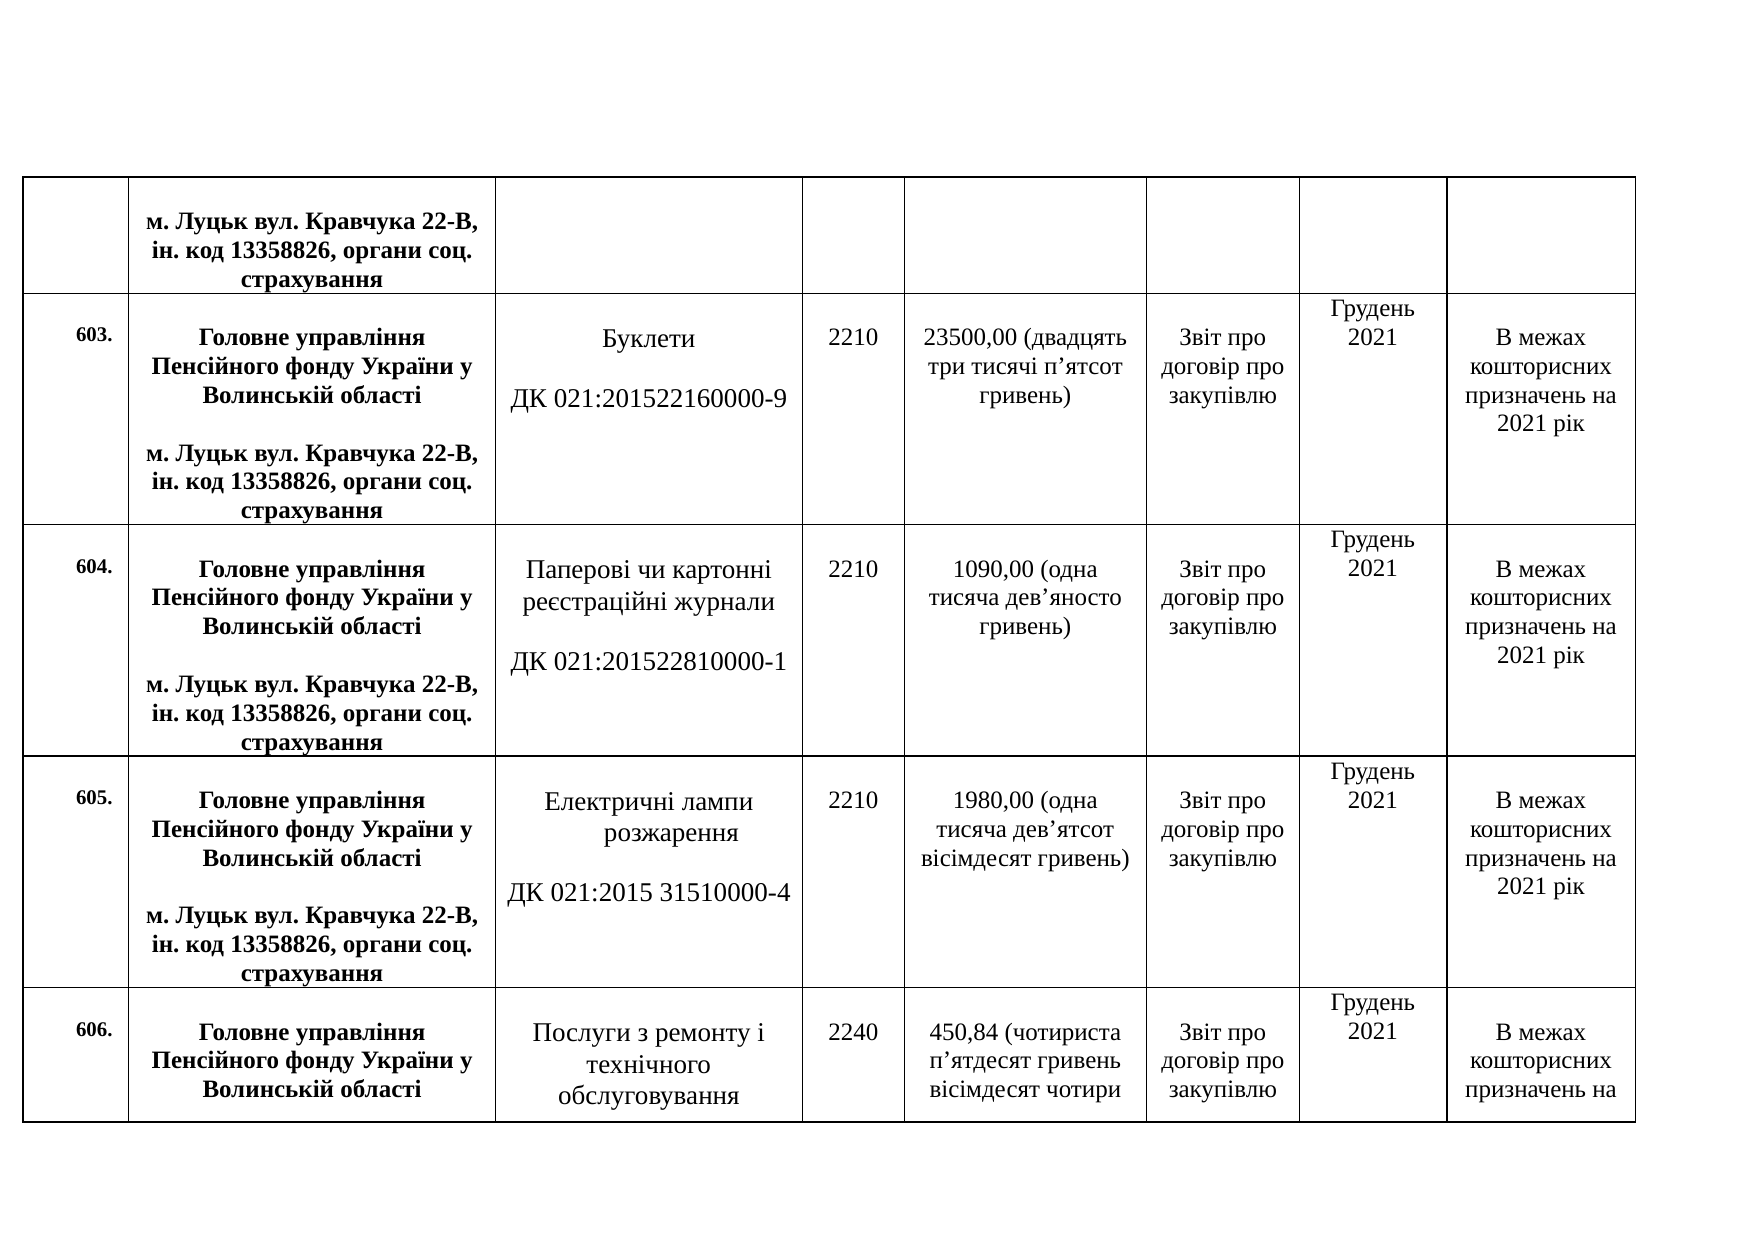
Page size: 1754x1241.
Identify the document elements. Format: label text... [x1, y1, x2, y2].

table_cell [496, 178, 802, 292]
table_cell [24, 525, 128, 755]
table_cell [803, 178, 904, 292]
table_cell 2210 [803, 294, 904, 524]
table_cell В межах кошторисних призначень на [1448, 988, 1635, 1121]
table_cell Головне управління Пенсійного фонду України у Волинській області м. Луцьк вул. Кравчука 22-В, ін. код 13358826, органи соц. страхування [129, 294, 495, 524]
table_cell 2210 [803, 757, 904, 987]
table_cell [24, 178, 128, 292]
table_cell [24, 757, 128, 987]
table_cell Грудень 2021 [1300, 757, 1446, 987]
table_cell Електричні лампи розжарення ДК 021:2015 31510000-4 [496, 757, 802, 987]
table_cell В межах кошторисних призначень на 2021 рік [1448, 757, 1635, 987]
table_cell Звіт про договір про закупівлю [1147, 294, 1299, 524]
table_cell Буклети ДК 021:201522160000-9 [496, 294, 802, 524]
table_cell Головне управління Пенсійного фонду України у Волинській області м. Луцьк вул. Кравчука 22-В, ін. код 13358826, органи соц. страхування [129, 525, 495, 755]
table_cell В межах кошторисних призначень на 2021 рік [1448, 294, 1635, 524]
table_cell 1090,00 (одна тисяча дев’яносто гривень) [905, 525, 1146, 755]
table_cell 2210 [803, 525, 904, 755]
table_cell 1980,00 (одна тисяча дев’ятсот вісімдесят гривень) [905, 757, 1146, 987]
table_cell Головне управління Пенсійного фонду України у Волинській області [129, 988, 495, 1121]
table_cell Звіт про договір про закупівлю [1147, 757, 1299, 987]
table_cell [905, 178, 1146, 292]
table_cell [24, 294, 128, 524]
table_cell 23500,00 (двадцять три тисячі п’ятсот гривень) [905, 294, 1146, 524]
table_cell Грудень 2021 [1300, 525, 1446, 755]
table_cell Грудень 2021 [1300, 294, 1446, 524]
table_cell [1448, 178, 1635, 292]
table_cell Головне управління Пенсійного фонду України у Волинській області м. Луцьк вул. Кравчука 22-В, ін. код 13358826, органи соц. страхування [129, 757, 495, 987]
table_cell 2240 [803, 988, 904, 1121]
table_cell Звіт про договір про закупівлю [1147, 525, 1299, 755]
table_cell В межах кошторисних призначень на 2021 рік [1448, 525, 1635, 755]
table_cell [1300, 178, 1446, 292]
table_cell 450,84 (чотириста п’ятдесят гривень вісімдесят чотири [905, 988, 1146, 1121]
table_cell м. Луцьк вул. Кравчука 22-В, ін. код 13358826, органи соц. страхування [129, 178, 495, 292]
table_cell Грудень 2021 [1300, 988, 1446, 1121]
table_cell Паперові чи картонні реєстраційні журнали ДК 021:201522810000-1 [496, 525, 802, 755]
table_cell Звіт про договір про закупівлю [1147, 988, 1299, 1121]
table_cell [24, 988, 128, 1121]
table_cell Послуги з ремонту і технічного обслуговування [496, 988, 802, 1121]
table_cell [1147, 178, 1299, 292]
